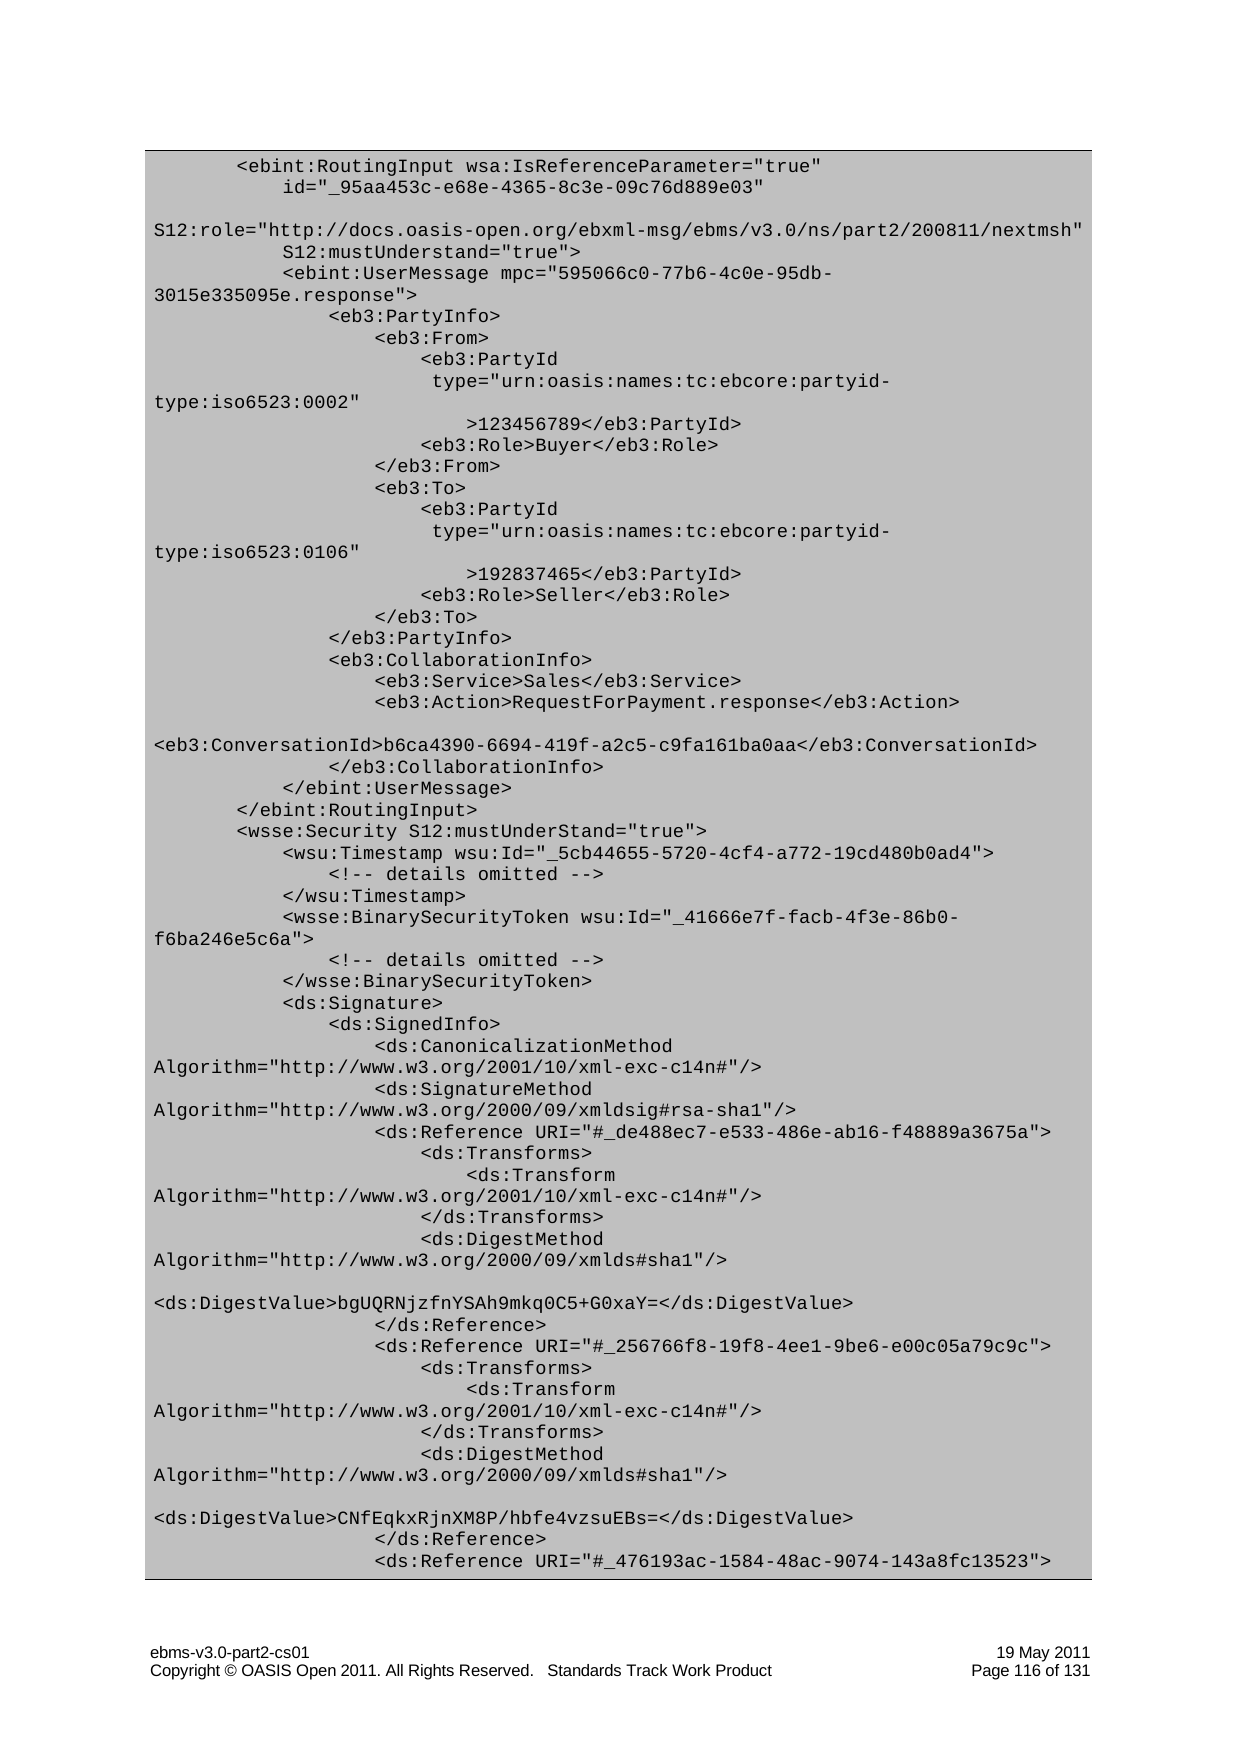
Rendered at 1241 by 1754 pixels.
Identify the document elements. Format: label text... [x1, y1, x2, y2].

text <ds:Signature> [145, 987, 1092, 1008]
text <eb3:ConversationId>b6ca4390-6694-419f-a2c5-c9fa161ba0aa</eb3:ConversationId> [145, 708, 1092, 751]
text <ds:Transform Algorithm="http://www.w3.org/2001/10/xml-exc-c14n#"/> [145, 1158, 1092, 1201]
text <ebint:UserMessage mpc="595066c0-77b6-4c0e-95db-3015e335095e.response"> [145, 257, 1092, 300]
text <ds:Reference URI="#_256766f8-19f8-4ee1-9be6-e00c05a79c9c"> [145, 1330, 1092, 1352]
text <ds:DigestValue>bgUQRNjzfnYSAh9mkq0C5+G0xaY=</ds:DigestValue> [145, 1266, 1092, 1309]
text <wsse:Security S12:mustUnderStand="true"> [145, 815, 1092, 837]
text <ds:CanonicalizationMethod Algorithm="http://www.w3.org/2001/10/xml-exc-c14n#"/> [145, 1030, 1092, 1073]
text <eb3:Role>Seller</eb3:Role> [145, 579, 1092, 601]
text </eb3:PartyInfo> [145, 622, 1092, 643]
text >123456789</eb3:PartyId> [145, 407, 1092, 429]
text </ds:Transforms> [145, 1201, 1092, 1223]
text </ds:Transforms> [145, 1416, 1092, 1437]
text <ebint:RoutingInput wsa:IsReferenceParameter="true" [145, 151, 1092, 171]
text <eb3:Service>Sales</eb3:Service> [145, 665, 1092, 686]
text </wsse:BinarySecurityToken> [145, 965, 1092, 987]
text </eb3:CollaborationInfo> [145, 751, 1092, 772]
text <wsse:BinarySecurityToken wsu:Id="_41666e7f-facb-4f3e-86b0-f6ba246e5c6a"> [145, 901, 1092, 944]
text <eb3:CollaborationInfo> [145, 643, 1092, 665]
text </ebint:UserMessage> [145, 772, 1092, 794]
text <ds:SignedInfo> [145, 1008, 1092, 1030]
text <!-- details omitted --> [145, 858, 1092, 879]
text <eb3:PartyId [145, 343, 1092, 364]
text </ds:Reference> [145, 1309, 1092, 1330]
text <eb3:Role>Buyer</eb3:Role> [145, 429, 1092, 450]
text type="urn:oasis:names:tc:ebcore:partyid-type:iso6523:0002" [145, 364, 1092, 407]
text <ds:Transform Algorithm="http://www.w3.org/2001/10/xml-exc-c14n#"/> [145, 1373, 1092, 1416]
text </eb3:From> [145, 450, 1092, 472]
text >192837465</eb3:PartyId> [145, 558, 1092, 579]
text <wsu:Timestamp wsu:Id="_5cb44655-5720-4cf4-a772-19cd480b0ad4"> [145, 837, 1092, 858]
text <ds:DigestMethod Algorithm="http://www.w3.org/2000/09/xmlds#sha1"/> [145, 1223, 1092, 1266]
text <ds:Reference URI="#_476193ac-1584-48ac-9074-143a8fc13523"> [145, 1545, 1092, 1579]
text <eb3:From> [145, 322, 1092, 343]
text <ds:Transforms> [145, 1352, 1092, 1373]
text <eb3:PartyId [145, 493, 1092, 515]
text </eb3:To> [145, 601, 1092, 622]
text <eb3:Action>RequestForPayment.response</eb3:Action> [145, 686, 1092, 708]
text type="urn:oasis:names:tc:ebcore:partyid-type:iso6523:0106" [145, 515, 1092, 558]
text S12:mustUnderstand="true"> [145, 236, 1092, 257]
text <ds:SignatureMethod Algorithm="http://www.w3.org/2000/09/xmldsig#rsa-sha1"/> [145, 1073, 1092, 1116]
text </wsu:Timestamp> [145, 879, 1092, 901]
text <eb3:PartyInfo> [145, 300, 1092, 322]
text <eb3:To> [145, 472, 1092, 493]
text <ds:DigestMethod Algorithm="http://www.w3.org/2000/09/xmlds#sha1"/> [145, 1437, 1092, 1480]
text <!-- details omitted --> [145, 944, 1092, 965]
text <ds:DigestValue>CNfEqkxRjnXM8P/hbfe4vzsuEBs=</ds:DigestValue> [145, 1480, 1092, 1523]
text S12:role="http://docs.oasis-open.org/ebxml-msg/ebms/v3.0/ns/part2/200811/nextmsh" [145, 193, 1092, 236]
text <ds:Reference URI="#_de488ec7-e533-486e-ab16-f48889a3675a"> [145, 1116, 1092, 1137]
text </ebint:RoutingInput> [145, 794, 1092, 815]
text <ds:Transforms> [145, 1137, 1092, 1158]
text </ds:Reference> [145, 1523, 1092, 1545]
text id="_95aa453c-e68e-4365-8c3e-09c76d889e03" [145, 171, 1092, 193]
